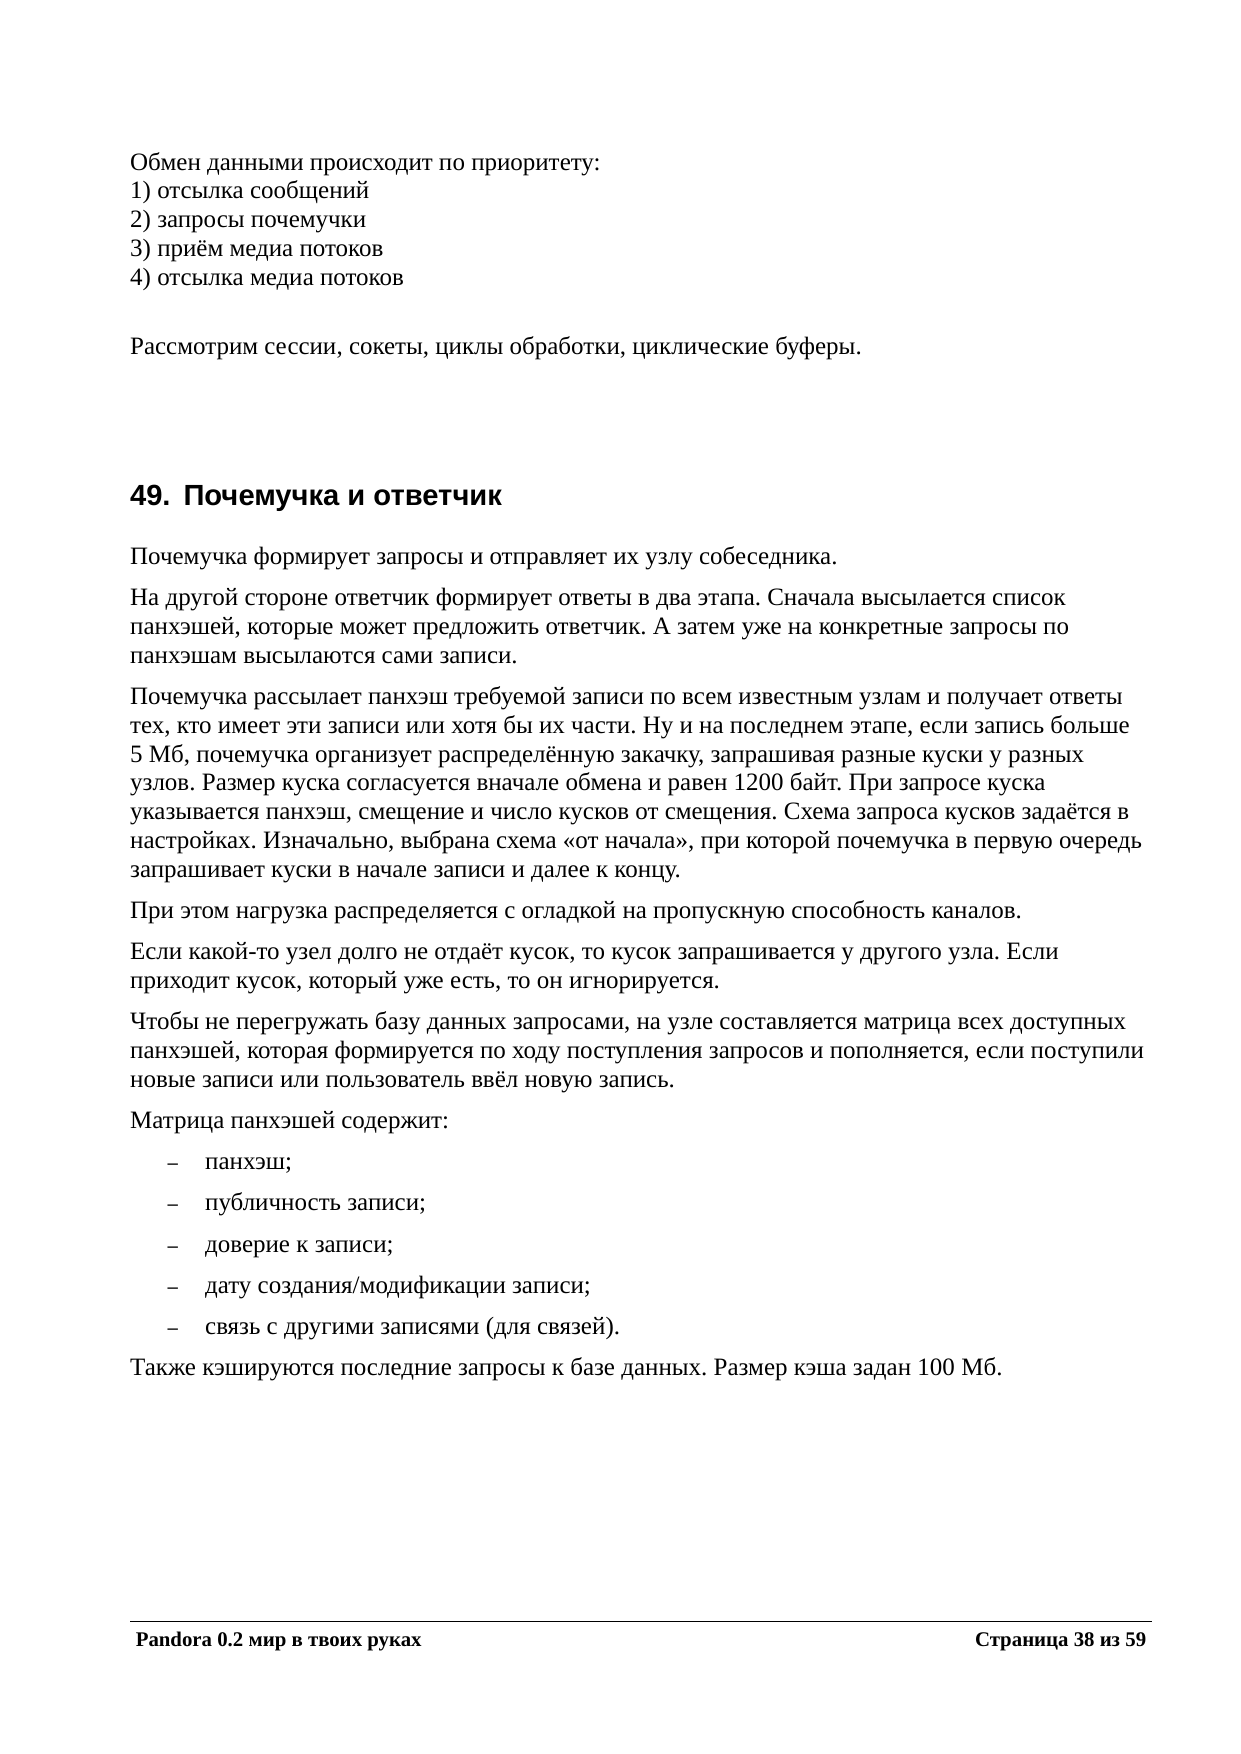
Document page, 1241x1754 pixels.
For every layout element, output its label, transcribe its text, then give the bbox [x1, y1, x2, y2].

text 4) отсылка медиа потоков [130, 262, 1152, 291]
text 2) запросы почемучки [130, 204, 1152, 233]
text Почемучка рассылает панхэш требуемой записи по всем известным узлам и получает ответы тех, кто имеет эти записи или хотя бы их части. Ну и на последнем этапе, если запись больше 5 Мб, почемучка организует распределённую закачку, запрашивая разные куски у разных узлов. Размер куска согласуется вначале обмена и равен 1200 байт. При запросе куска указывается панхэш, смещение и число кусков от смещения. Схема запроса кусков задаётся в настройках. Изначально, выбрана схема «от начала», при которой почемучка в первую очередь запрашивает куски в начале записи и далее к концу. [130, 681, 1152, 882]
subtitle Почемучка и ответчик [130, 477, 1152, 511]
text Чтобы не перегружать базу данных запросами, на узле составляется матрица всех доступных панхэшей, которая формируется по ходу поступления запросов и пополняется, если поступили новые записи или пользователь ввёл новую запись. [130, 1006, 1152, 1092]
text При этом нагрузка распределяется с огладкой на пропускную способность каналов. [130, 895, 1152, 924]
text 1) отсылка сообщений [130, 176, 1152, 204]
text Матрица панхэшей содержит: [130, 1105, 1152, 1134]
text 3) приём медиа потоков [130, 233, 1152, 262]
list дату создания/модификации записи; [167, 1270, 1152, 1299]
text Рассмотрим сессии, сокеты, циклы обработки, циклические буферы. [130, 331, 1152, 360]
text Также кэшируются последние запросы к базе данных. Размер кэша задан 100 Мб. [130, 1352, 1152, 1381]
text Почемучка формирует запросы и отправляет их узлу собеседника. [130, 541, 1152, 570]
list публичность записи; [167, 1187, 1152, 1216]
list панхэш; [167, 1146, 1152, 1175]
text На другой стороне ответчик формирует ответы в два этапа. Сначала высылается список панхэшей, которые может предложить ответчик. А затем уже на конкретные запросы по панхэшам высылаются сами записи. [130, 582, 1152, 669]
text Если какой-то узел долго не отдаёт кусок, то кусок запрашивается у другого узла. Если приходит кусок, который уже есть, то он игнорируется. [130, 936, 1152, 994]
text Обмен данными происходит по приоритету: [130, 147, 1152, 176]
list связь с другими записями (для связей). [167, 1311, 1152, 1340]
list доверие к записи; [167, 1229, 1152, 1257]
